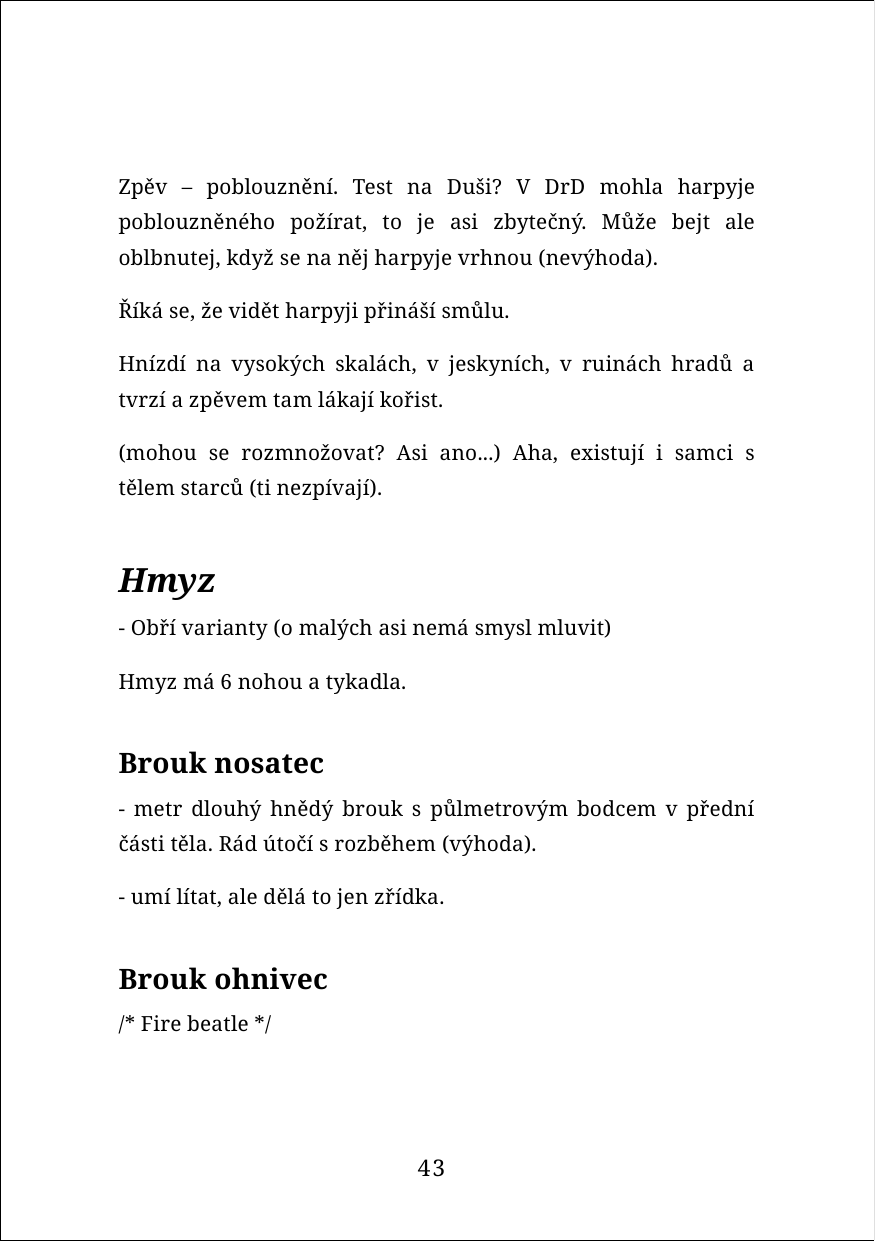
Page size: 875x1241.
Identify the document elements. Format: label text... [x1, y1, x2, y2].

subtitle Brouk ohnivec [118, 959, 756, 998]
subtitle Hmyz [118, 556, 756, 602]
subtitle Brouk nosatec [118, 744, 756, 782]
text /* Fire beatle */ [118, 1009, 756, 1038]
text (mohou se rozmnožovat? Asi ano...) Aha, existují i samci s tělem starců (ti nezpívají). [118, 438, 756, 502]
text Zpěv – poblouznění. Test na Duši? V DrD mohla harpyje poblouzněného požírat, to je asi zbytečný. Může bejt ale oblbnutej, když se na něj harpyje vrhnou (nevýhoda). [118, 172, 756, 271]
text Hmyz má 6 nohou a tykadla. [118, 667, 756, 695]
text Říká se, že vidět harpyji přináší smůlu. [118, 296, 756, 324]
text - umí lítat, ale dělá to jen zřídka. [118, 882, 756, 911]
text - metr dlouhý hnědý brouk s půlmetrovým bodcem v přední části těla. Rád útočí s rozběhem (výhoda). [118, 794, 756, 858]
text Hnízdí na vysokých skalách, v jeskyních, v ruinách hradů a tvrzí a zpěvem tam lákají kořist. [118, 349, 756, 413]
text - Obří varianty (o malých asi nemá smysl mluvit) [118, 613, 756, 642]
